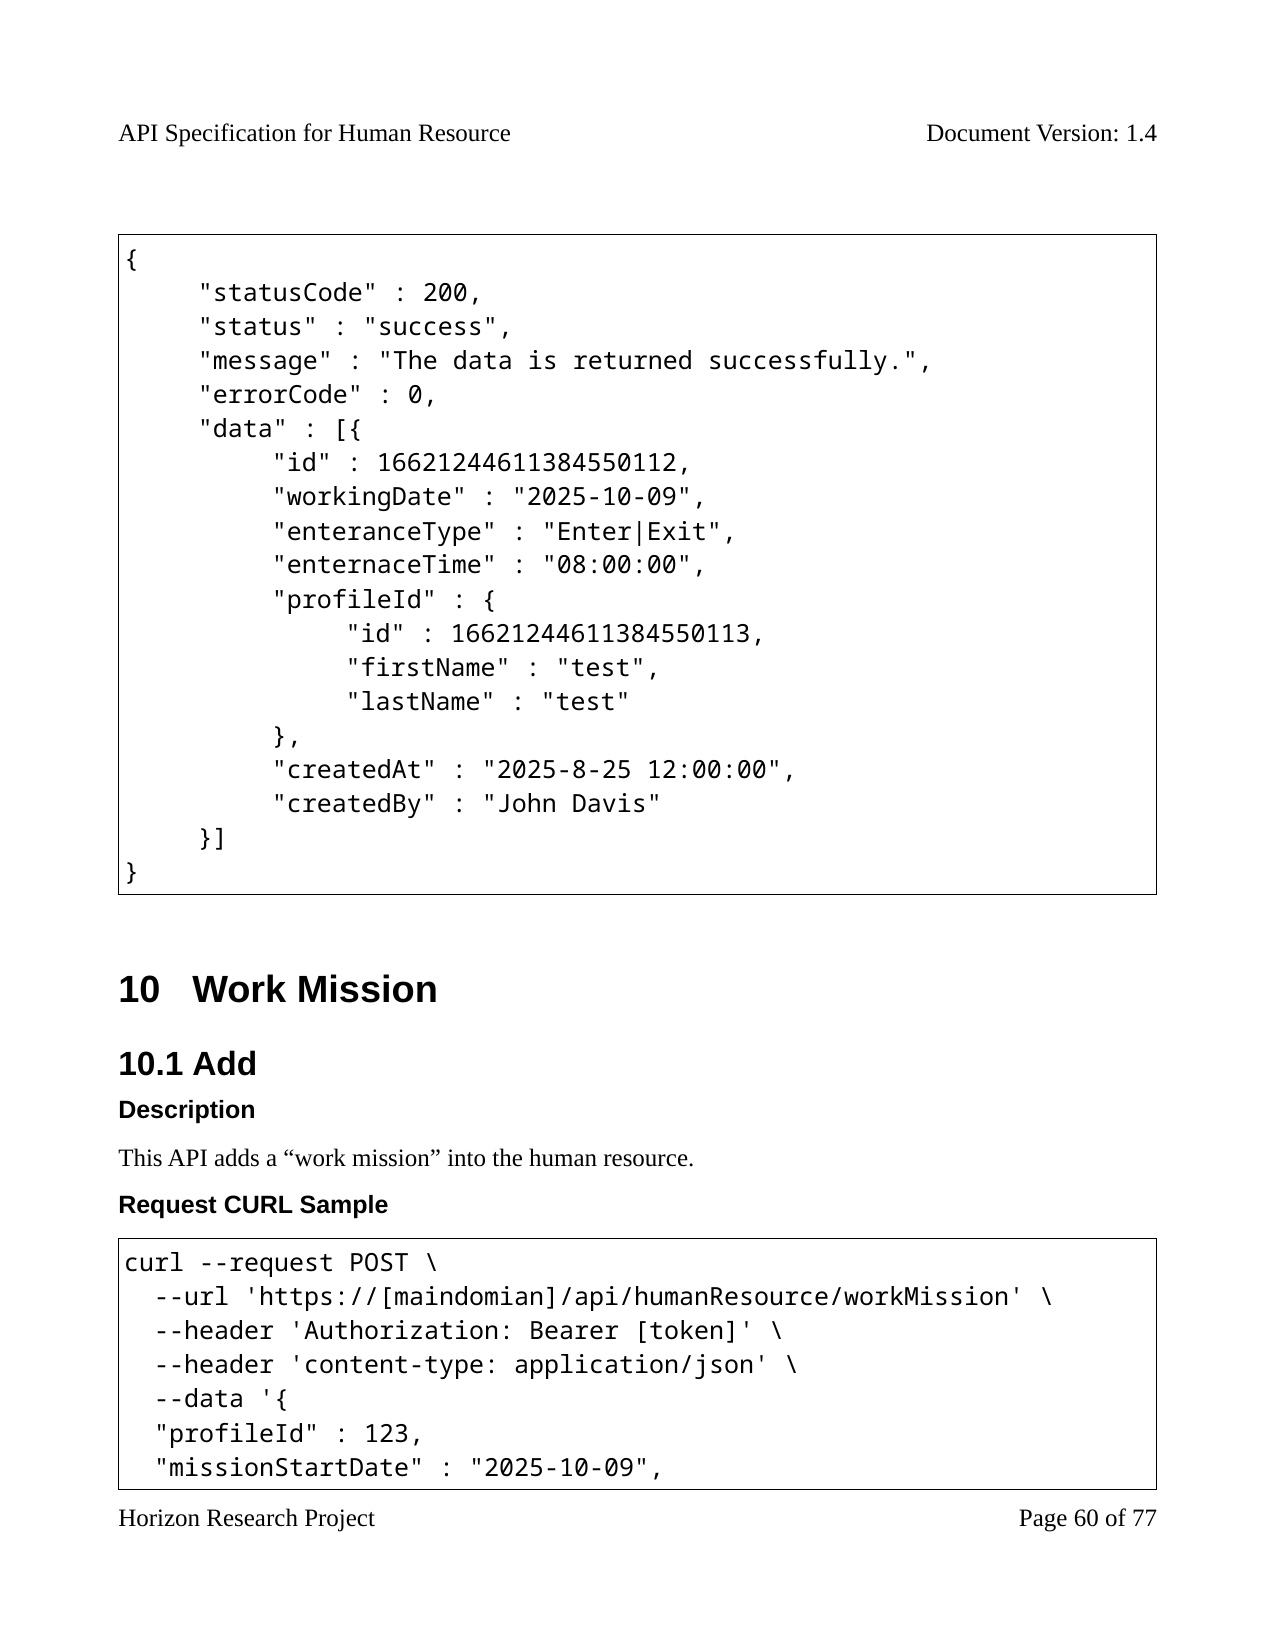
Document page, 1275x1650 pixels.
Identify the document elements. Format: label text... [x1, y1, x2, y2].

text This API adds a “work mission” into the human resource. [118, 1143, 1157, 1172]
subtitle Add [118, 1044, 1157, 1083]
table_header curl --request POST \ --url 'https://[maindomian]/api/humanResource/workMission' \ --header 'Authorization: Bearer [token]' \ --header 'content-type: application/json' \ --data '{ "profileId" : 123, "missionStartDate" : "2025-10-09", [119, 1239, 1156, 1489]
text Request CURL Sample [118, 1191, 1157, 1219]
table_header { "statusCode" : 200, "status" : "success", "message" : "The data is returned successfully.", "errorCode" : 0, "data" : [{ "id" : 16621244611384550112, "workingDate" : "2025-10-09", "enteranceType" : "Enter|Exit", "enternaceTime" : "08:00:00", "profileId" : { "id" : 16621244611384550113, "firstName" : "test", "lastName" : "test" }, "createdAt" : "2025-8-25 12:00:00", "createdBy" : "John Davis" }] } [119, 235, 1156, 893]
subtitle Work Mission [118, 967, 1157, 1011]
text Description [118, 1095, 1157, 1124]
